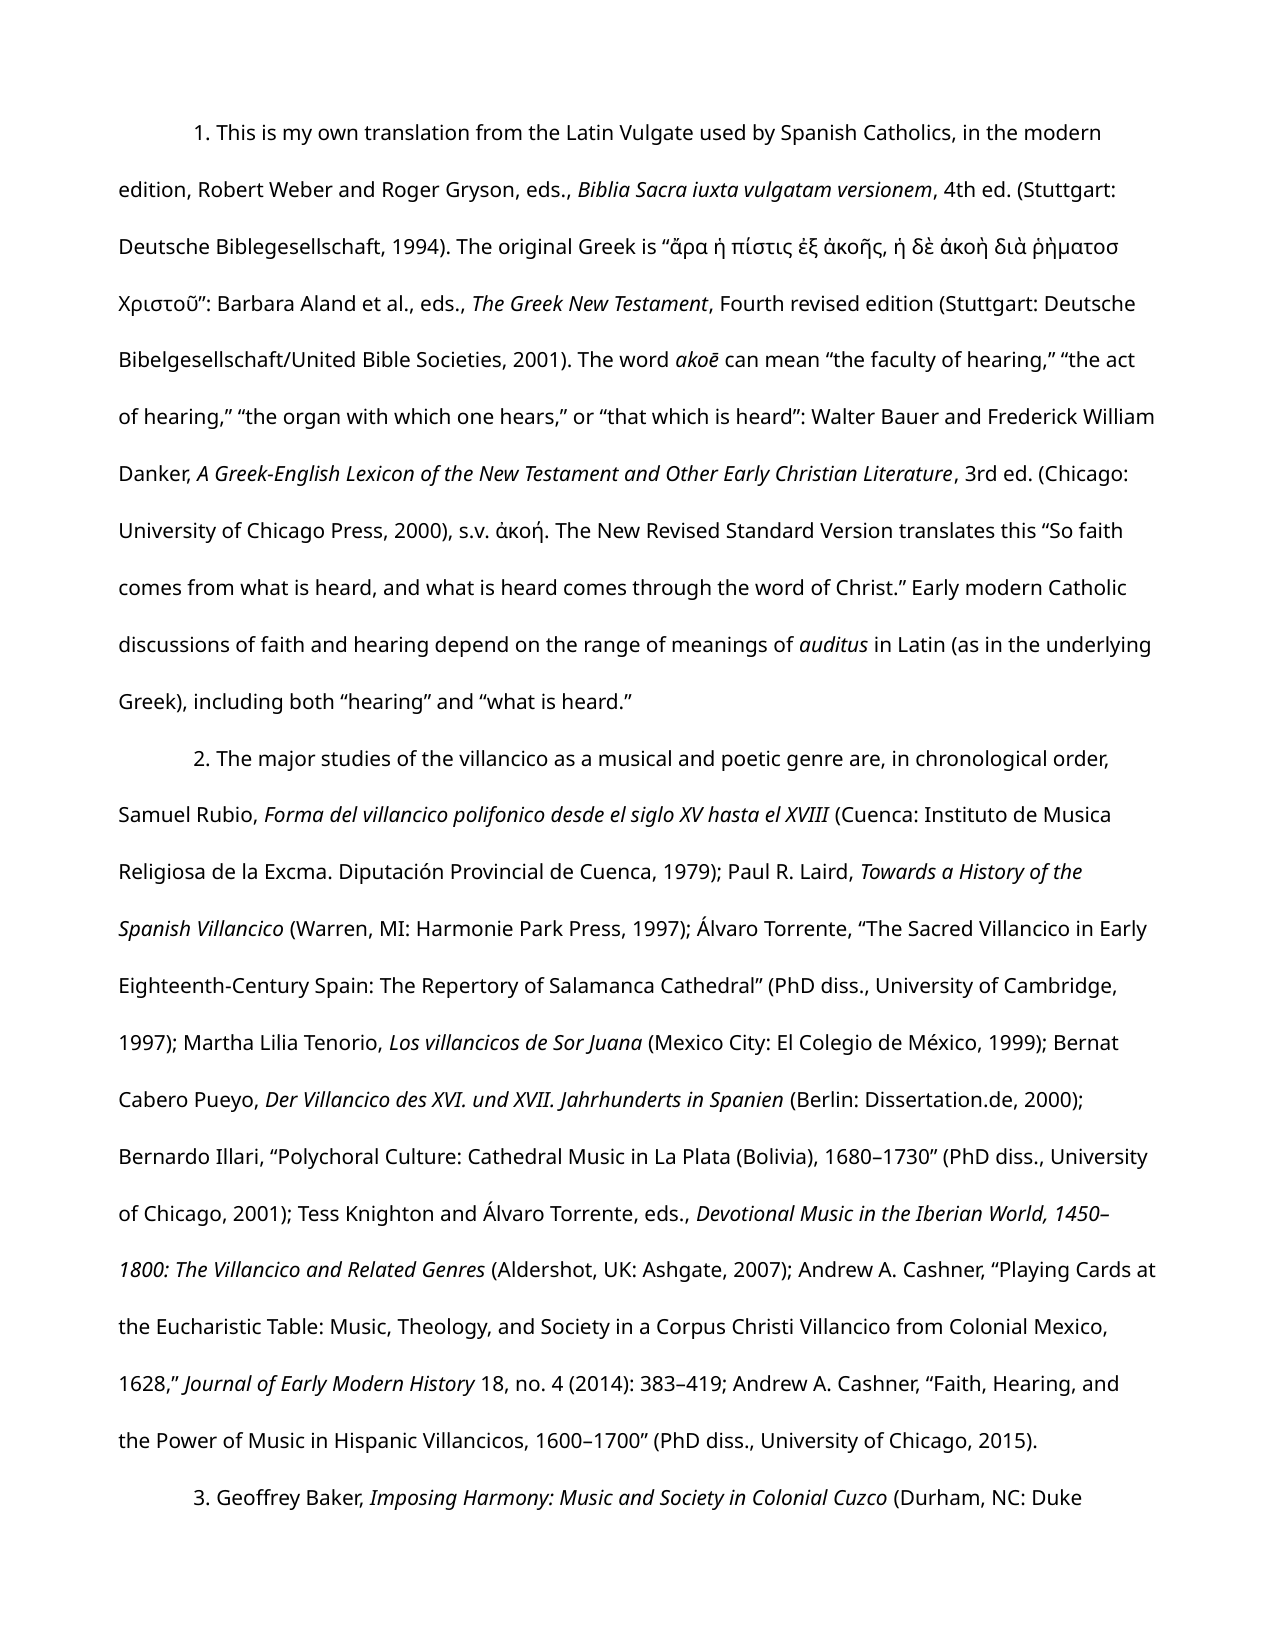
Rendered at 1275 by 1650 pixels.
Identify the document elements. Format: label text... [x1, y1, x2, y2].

text The major studies of the villancico as a musical and poetic genre are, in chronological order, Samuel Rubio, Forma del villancico polifonico desde el siglo XV hasta el XVIII (Cuenca: Instituto de Musica Religiosa de la Excma. Diputación Provincial de Cuenca, 1979); Paul R. Laird, Towards a History of the Spanish Villancico (Warren, MI: Harmonie Park Press, 1997); Álvaro Torrente, “The Sacred Villancico in Early Eighteenth-Century Spain: The Repertory of Salamanca Cathedral” (PhD diss., University of Cambridge, 1997); Martha Lilia Tenorio, Los villancicos de Sor Juana (Mexico City: El Colegio de México, 1999); Bernat Cabero Pueyo, Der Villancico des XVI. und XVII. Jahrhunderts in Spanien (Berlin: Dissertation.de, 2000); Bernardo Illari, “Polychoral Culture: Cathedral Music in La Plata (Bolivia), 1680–1730” (PhD diss., University of Chicago, 2001); Tess Knighton and Álvaro Torrente, eds., Devotional Music in the Iberian World, 1450–1800: The Villancico and Related Genres (Aldershot, UK: Ashgate, 2007); Andrew A. Cashner, “Playing Cards at the Eucharistic Table: Music, Theology, and Society in a Corpus Christi Villancico from Colonial Mexico, 1628,” Journal of Early Modern History 18, no. 4 (2014): 383–419; Andrew A. Cashner, “Faith, Hearing, and the Power of Music in Hispanic Villancicos, 1600–1700” (PhD diss., University of Chicago, 2015). [118, 744, 1157, 1455]
text This is my own translation from the Latin Vulgate used by Spanish Catholics, in the modern edition, Robert Weber and Roger Gryson, eds., Biblia Sacra iuxta vulgatam versionem, 4th ed. (Stuttgart: Deutsche Biblegesellschaft, 1994). The original Greek is “ἄρα ἡ πίστις ἐξ ἀκοῆς, ἡ δὲ ἀκοὴ διὰ ῥὴματοσ Χριστοῦ”: Barbara Aland et al., eds., The Greek New Testament, Fourth revised edition (Stuttgart: Deutsche Bibelgesellschaft/United Bible Societies, 2001). The word akoē can mean “the faculty of hearing,” “the act of hearing,” “the organ with which one hears,” or “that which is heard”: Walter Bauer and Frederick William Danker, A Greek-English Lexicon of the New Testament and Other Early Christian Literature, 3rd ed. (Chicago: University of Chicago Press, 2000), s.v. ἀκοή. The New Revised Standard Version translates this “So faith comes from what is heard, and what is heard comes through the word of Christ.” Early modern Catholic discussions of faith and hearing depend on the range of meanings of auditus in Latin (as in the underlying Greek), including both “hearing” and “what is heard.” [118, 118, 1157, 715]
text Geoffrey Baker, Imposing Harmony: Music and Society in Colonial Cuzco (Durham, NC: Duke [118, 1483, 1157, 1512]
